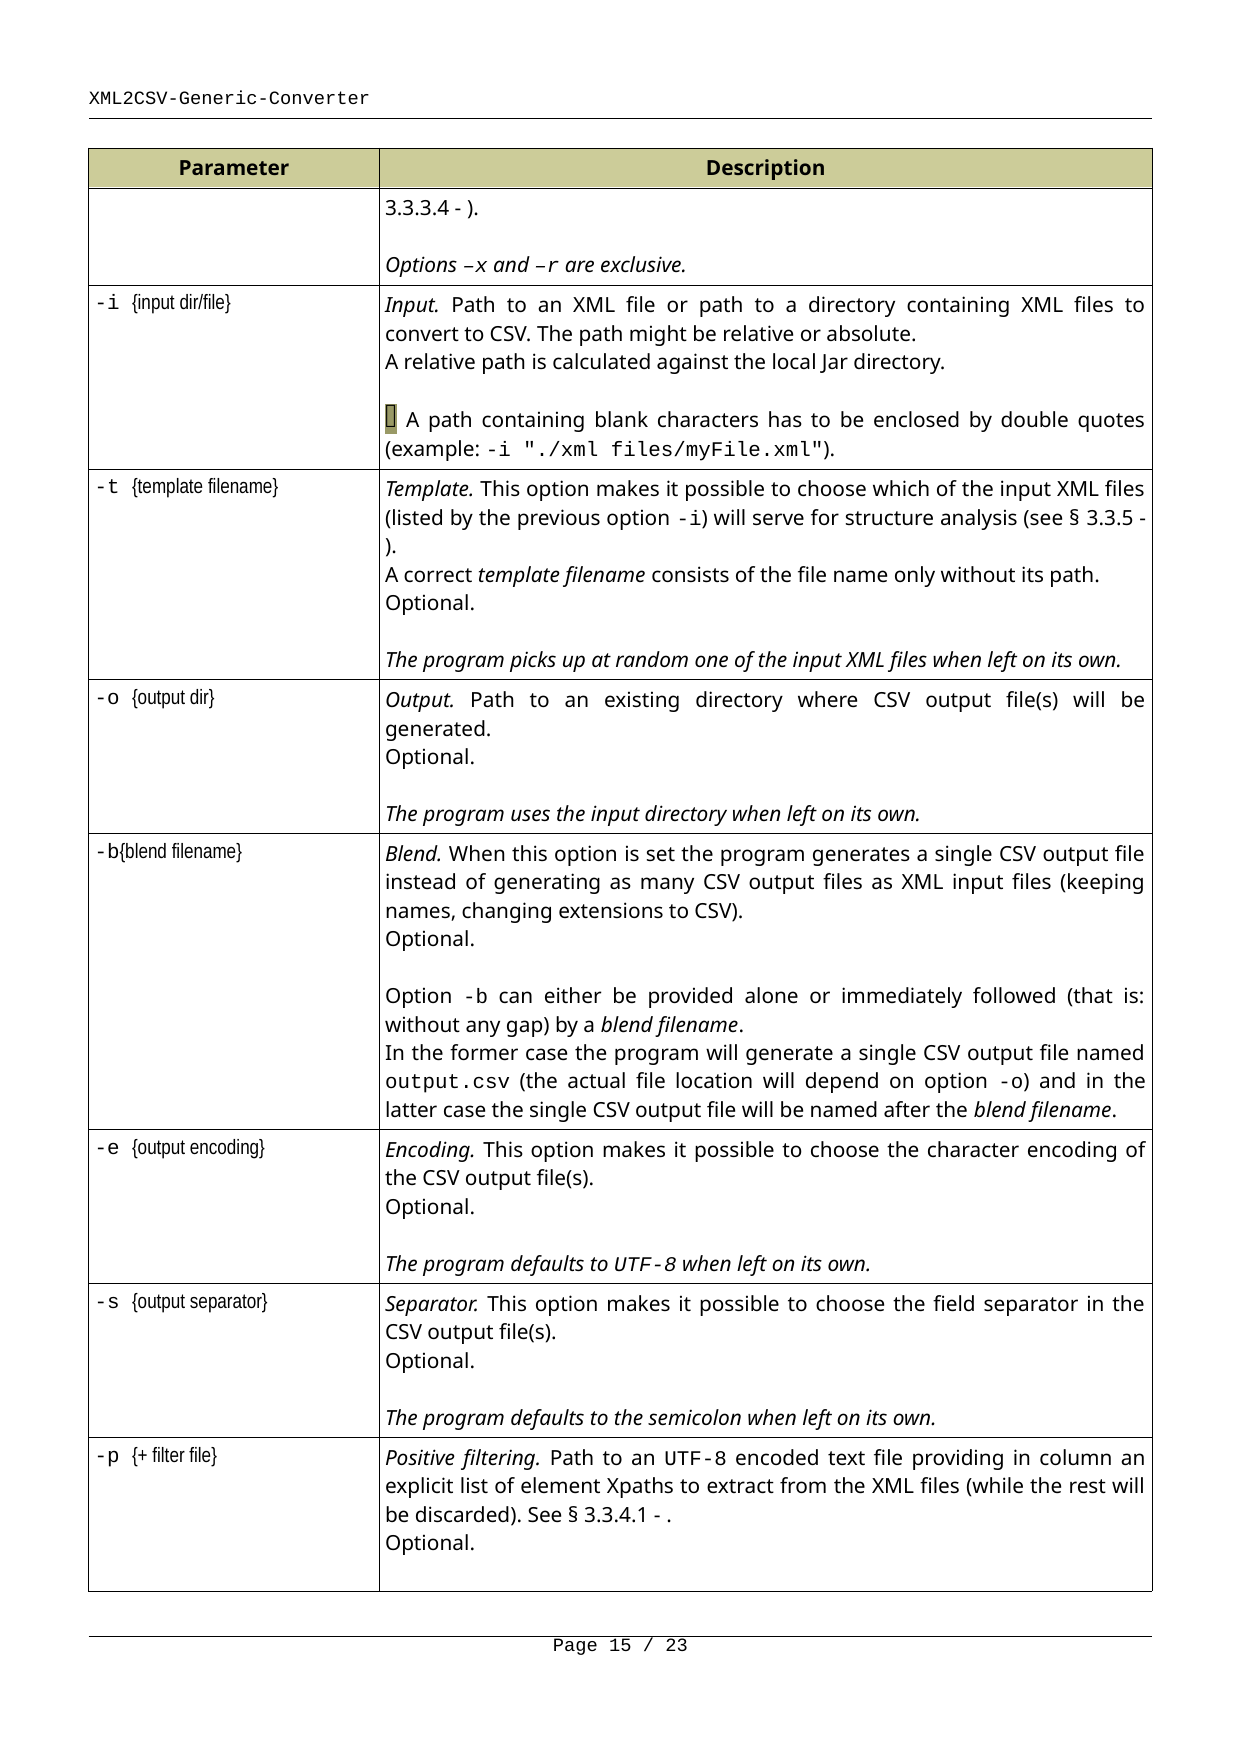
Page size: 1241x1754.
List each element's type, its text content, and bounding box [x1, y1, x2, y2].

table_cell -t {template filename} [89, 470, 379, 679]
table_cell Output. Path to an existing directory where CSV output file(s) will be generated. Optional. The program uses the input directory when left on its own. [380, 680, 1152, 833]
table_cell Blend. When this option is set the program generates a single CSV output file instead of generating as many CSV output files as XML input files (keeping names, changing extensions to CSV). Optional. Option -b can either be provided alone or immediately followed (that is: without any gap) by a blend filename. In the former case the program will generate a single CSV output file named output.csv (the actual file location will depend on option -o) and in the latter case the single CSV output file will be named after the blend filename. [380, 834, 1152, 1129]
table_cell -p {+ filter file} [89, 1438, 379, 1591]
table_header Description [380, 149, 1152, 187]
table_cell -i {input dir/file} [89, 286, 379, 469]
table_cell Template. This option makes it possible to choose which of the input XML files (listed by the previous option -i) will serve for structure analysis (see § 3.3.5 - ). A correct template filename consists of the file name only without its path. Optional. The program picks up at random one of the input XML files when left on its own. [380, 470, 1152, 679]
table_cell Separator. This option makes it possible to choose the field separator in the CSV output file(s). Optional. The program defaults to the semicolon when left on its own. [380, 1284, 1152, 1437]
table_cell Encoding. This option makes it possible to choose the character encoding of the CSV output file(s). Optional. The program defaults to UTF-8 when left on its own. [380, 1130, 1152, 1283]
table_cell [89, 189, 379, 284]
table_cell -e {output encoding} [89, 1130, 379, 1283]
table_cell Positive filtering. Path to an UTF-8 encoded text file providing in column an explicit list of element Xpaths to extract from the XML files (while the rest will be discarded). See § 3.3.4.1 - . Optional. [380, 1438, 1152, 1591]
table_cell 3.3.3.4 - ). Options –x and –r are exclusive. [380, 189, 1152, 284]
table_header Parameter [89, 149, 379, 187]
table_cell -s {output separator} [89, 1284, 379, 1437]
table_cell -o {output dir} [89, 680, 379, 833]
table_cell -b{blend filename} [89, 834, 379, 1129]
table_cell Input. Path to an XML file or path to a directory containing XML files to convert to CSV. The path might be relative or absolute. A relative path is calculated against the local Jar directory. P A path containing blank characters has to be enclosed by double quotes (example: -i "./xml files/myFile.xml"). [380, 286, 1152, 469]
